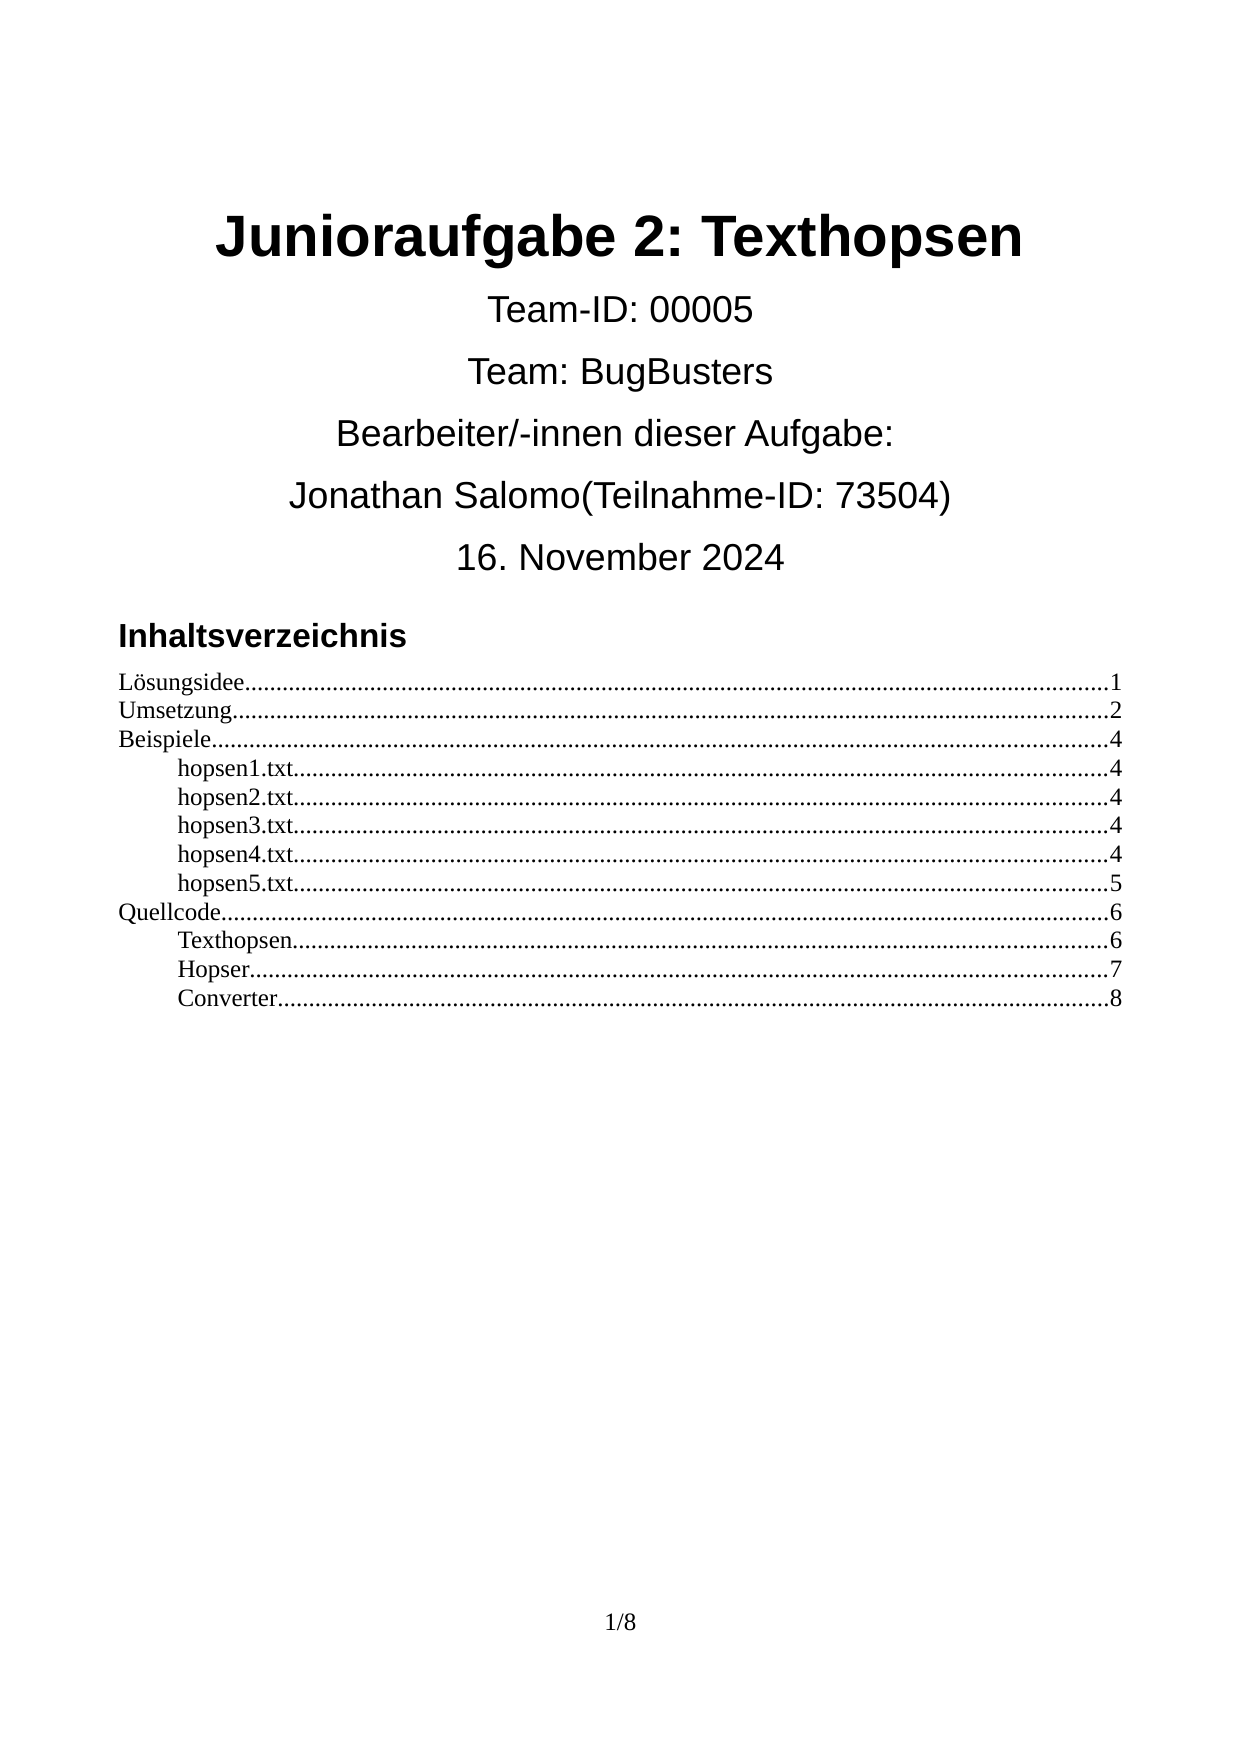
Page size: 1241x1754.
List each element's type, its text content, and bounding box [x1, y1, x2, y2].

subtitle Team: BugBusters [118, 349, 1122, 393]
title Junioraufgabe 2: Texthopsen [118, 202, 1122, 269]
text Beispiele 4 [118, 724, 1122, 753]
text Converter 8 [177, 983, 1122, 1012]
text Lösungsidee 1 [118, 667, 1122, 696]
text hopsen1.txt 4 [177, 753, 1122, 782]
subtitle Bearbeiter/-innen dieser Aufgabe: [118, 411, 1122, 454]
text Quellcode 6 [118, 897, 1122, 926]
text Texthopsen 6 [177, 926, 1122, 954]
text hopsen5.txt 5 [177, 868, 1122, 897]
subtitle 16. November 2024 [118, 535, 1122, 578]
subtitle Jonathan Salomo(Teilnahme-ID: 73504) [118, 473, 1122, 516]
subtitle Inhaltsverzeichnis [118, 616, 1122, 654]
text Hopser 7 [177, 954, 1122, 983]
subtitle Team-ID: 00005 [118, 288, 1122, 331]
text Umsetzung 2 [118, 696, 1122, 724]
text hopsen4.txt 4 [177, 839, 1122, 868]
text hopsen3.txt 4 [177, 811, 1122, 839]
text hopsen2.txt 4 [177, 782, 1122, 811]
